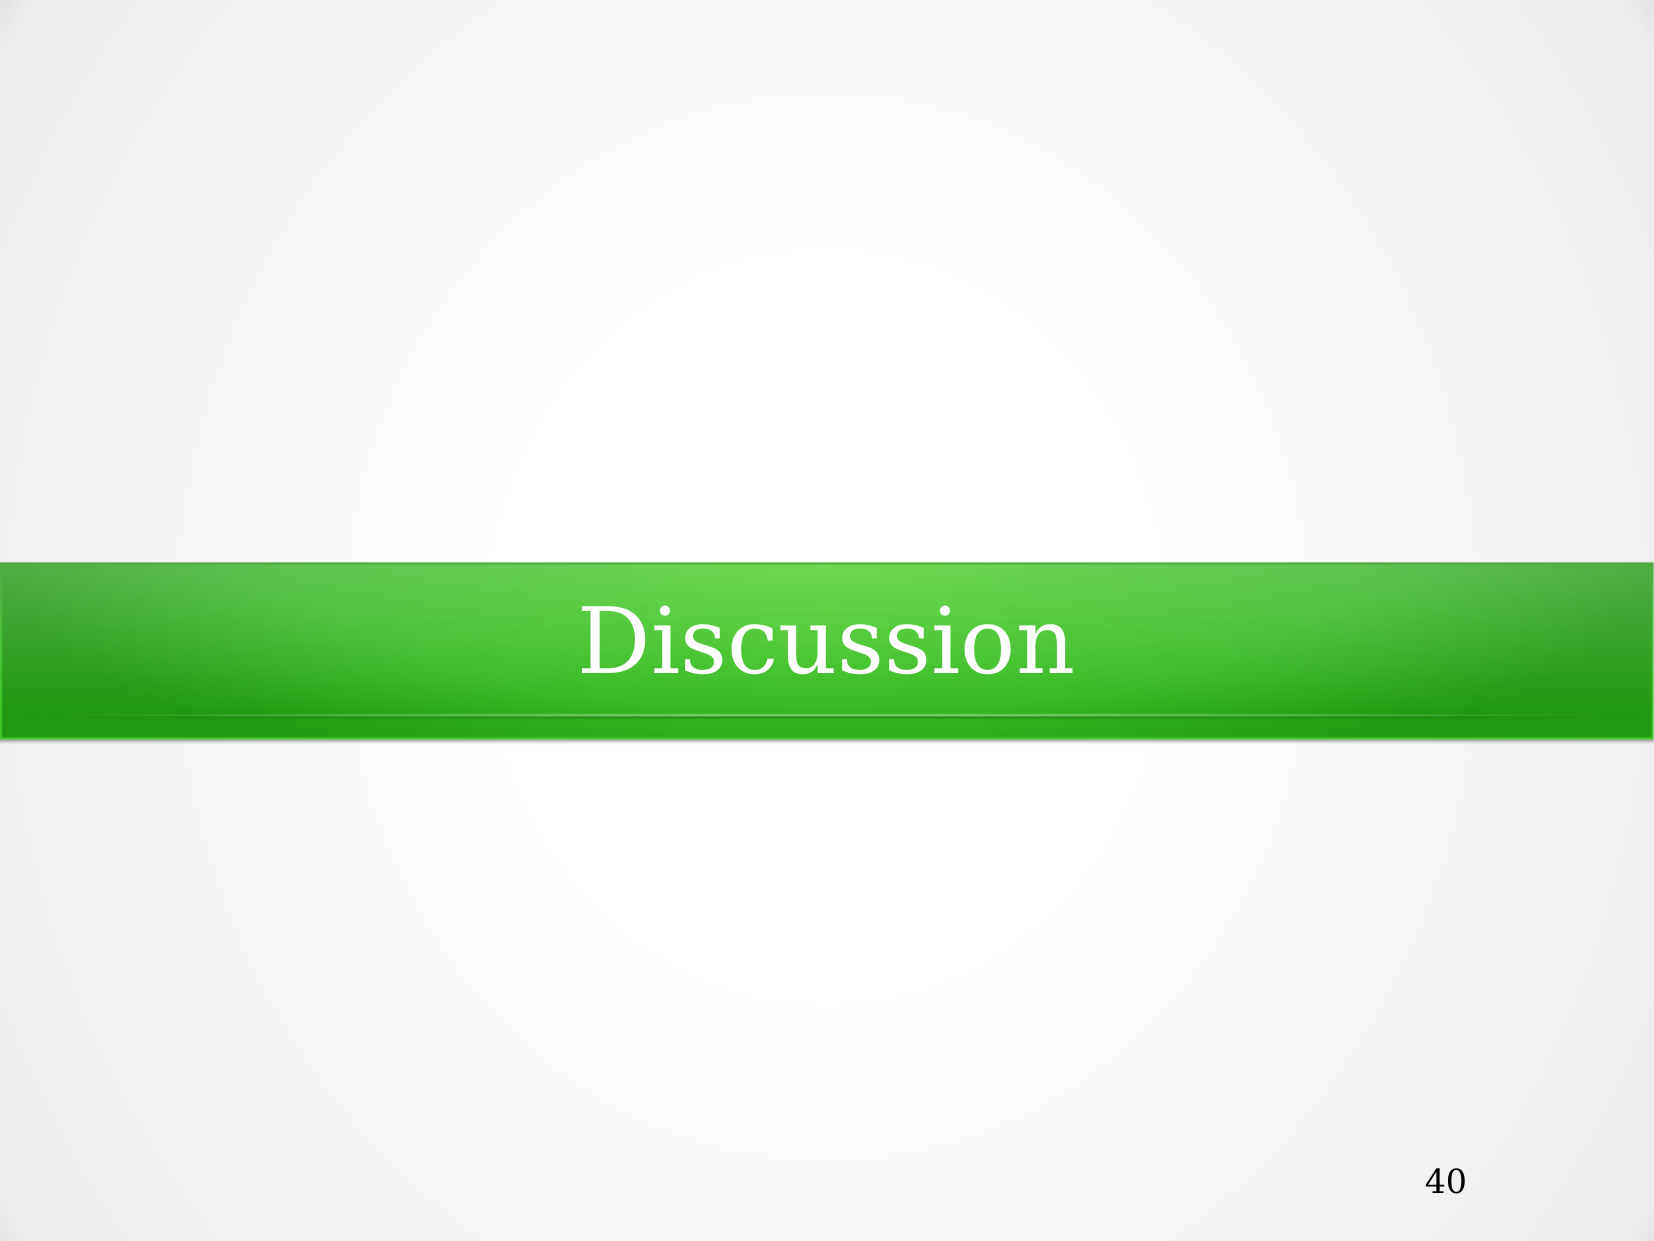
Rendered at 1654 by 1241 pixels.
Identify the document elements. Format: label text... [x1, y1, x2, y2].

title Discussion [82, 578, 1571, 715]
picture [0, 0, 1654, 1241]
